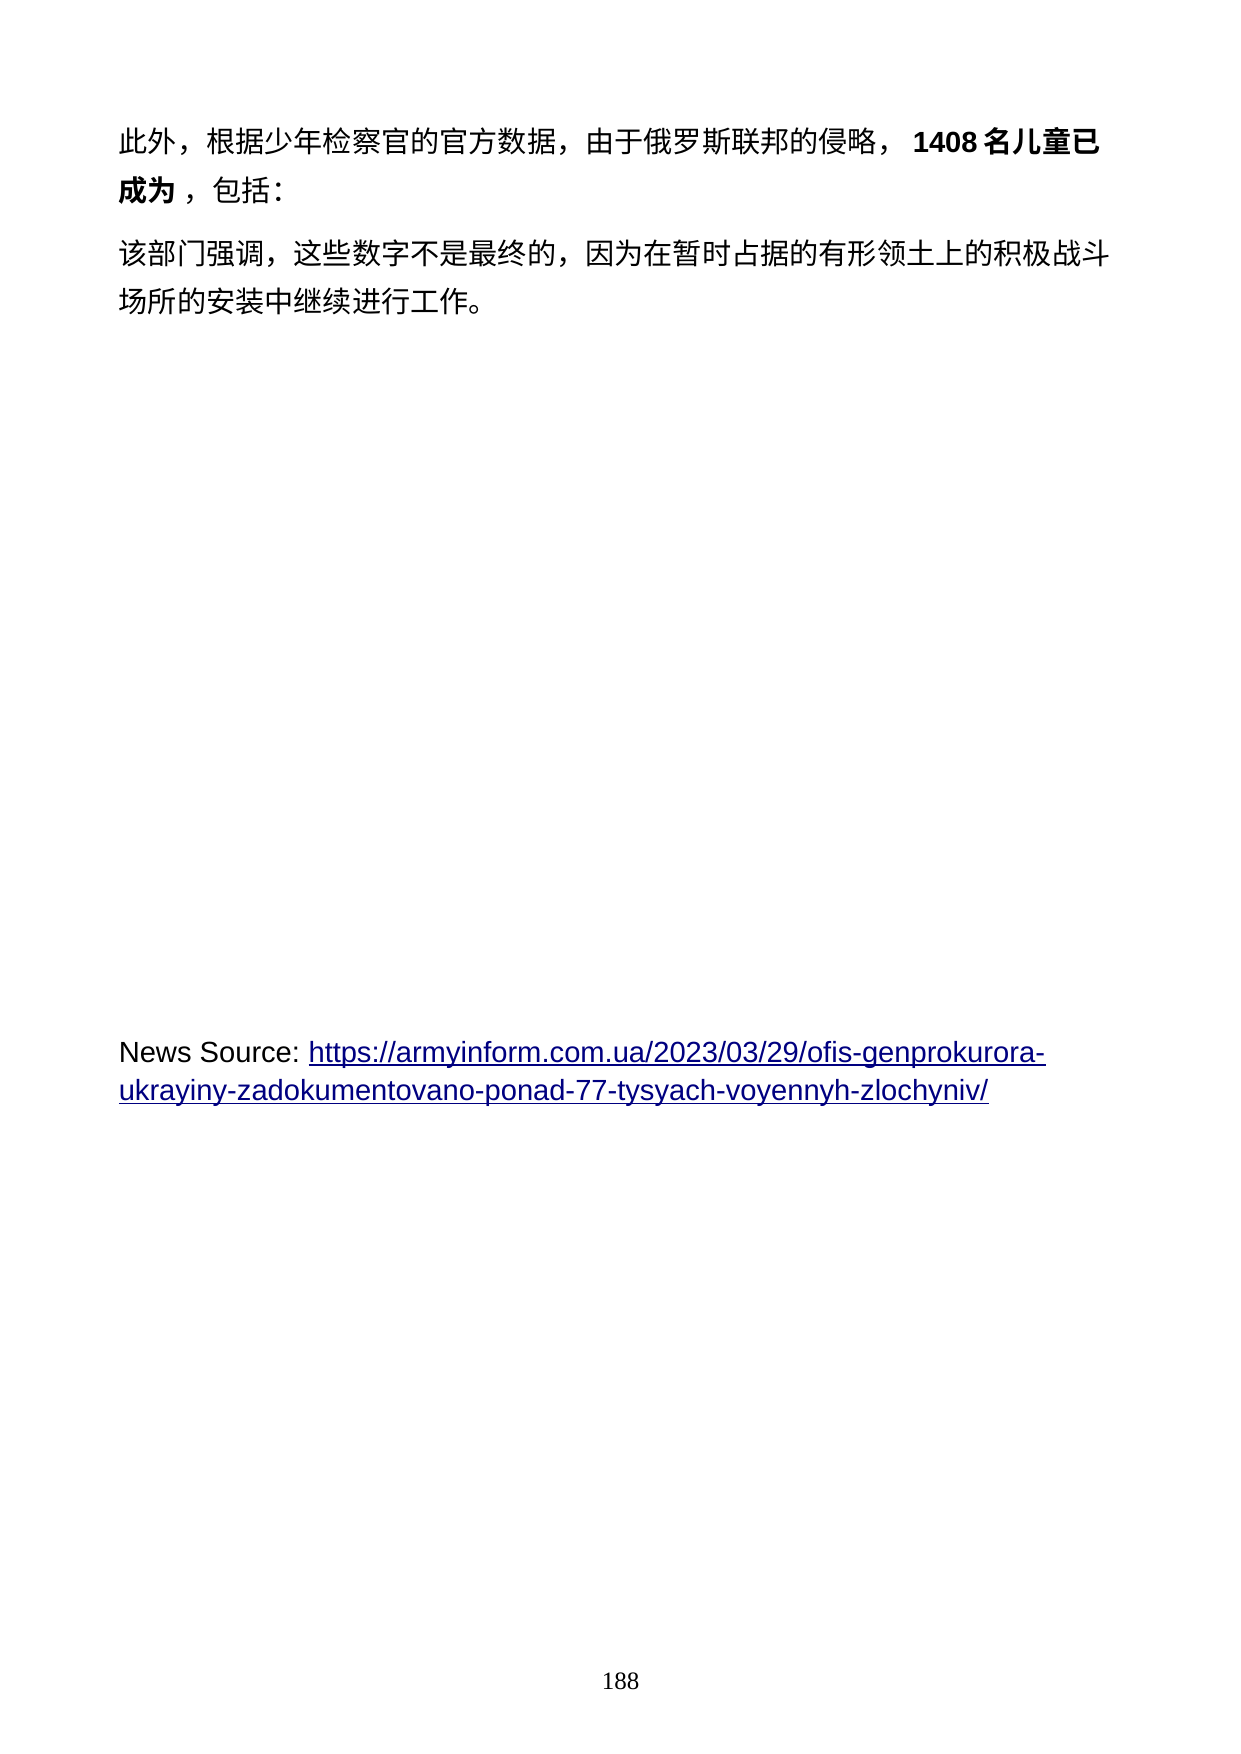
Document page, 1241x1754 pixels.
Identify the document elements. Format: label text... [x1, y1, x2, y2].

text 该部门强调，这些数字不是最终的，因为在暂时占据的有形领土上的积极战斗场所的安装中继续进行工作。 [118, 230, 1122, 321]
text News Source: https://armyinform.com.ua/2023/03/29/ofis-genprokurora-ukrayiny-zadokumentovano-ponad-77-tysyach-voyennyh-zlochyniv/ [118, 1035, 1122, 1107]
text 此外，根据少年检察官的官方数据，由于俄罗斯联邦的侵略， 1408名儿童已成为 ，包括： [118, 118, 1122, 209]
